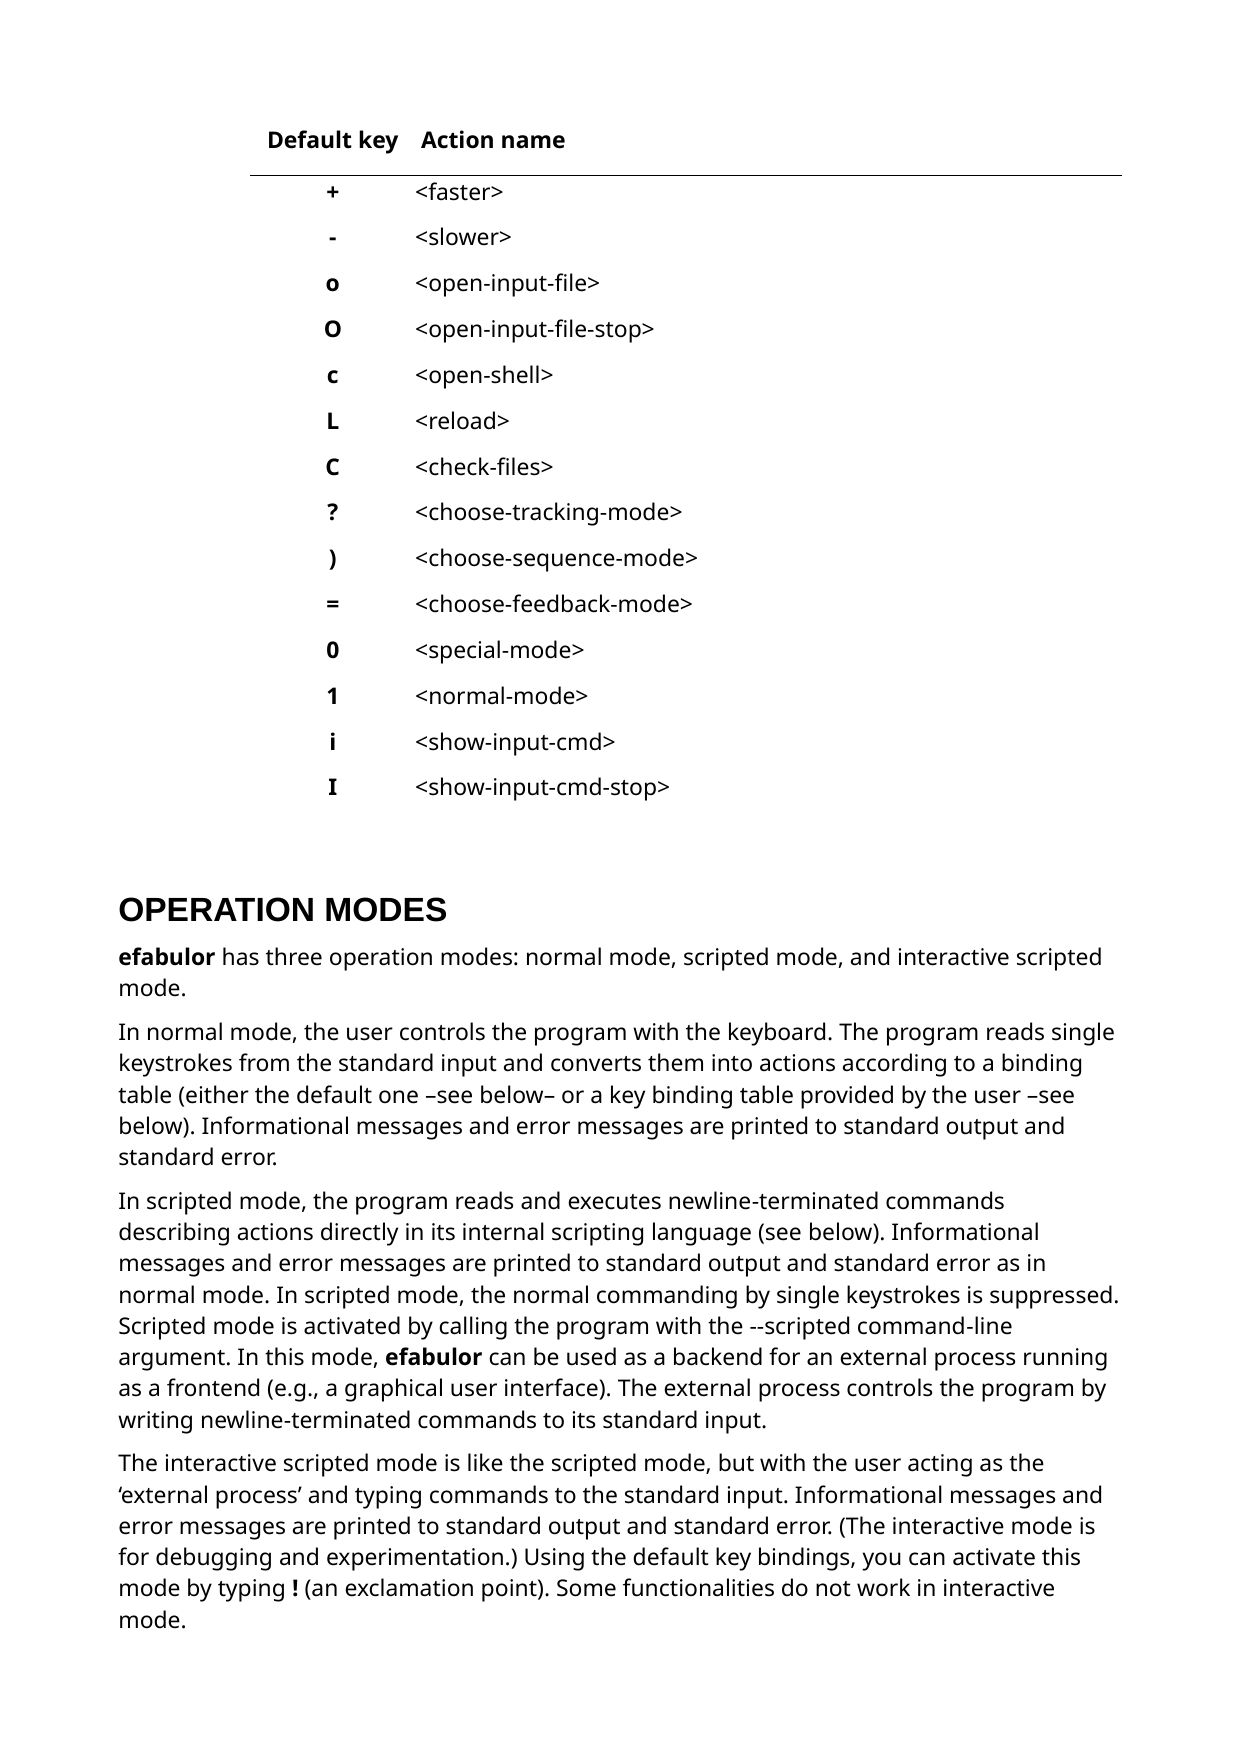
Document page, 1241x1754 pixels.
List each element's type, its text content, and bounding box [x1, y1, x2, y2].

table_cell ? [250, 496, 415, 542]
table_cell c [250, 359, 415, 404]
text In scripted mode, the program reads and executes newline‑terminated commands describing actions directly in its internal scripting language (see below). Informational messages and error messages are printed to standard output and standard error as in normal mode. In scripted mode, the normal commanding by single keystrokes is suppressed. Scripted mode is activated by calling the program with the --scripted command‑line argument. In this mode, efabulor can be used as a backend for an external process running as a frontend (e.g., a graphical user interface). The external process controls the program by writing newline‑terminated commands to its standard input. [118, 1185, 1122, 1435]
table_cell I [250, 771, 415, 817]
table_cell + [250, 176, 415, 221]
table_cell i [250, 725, 415, 771]
table_cell ) [250, 542, 415, 588]
table_cell 0 [250, 634, 415, 679]
table_cell <reload> [415, 405, 1122, 450]
table_cell C [250, 450, 415, 496]
table_cell = [250, 588, 415, 634]
table_cell L [250, 405, 415, 450]
table_cell <special-mode> [415, 634, 1122, 679]
table_cell <show-input-cmd> [415, 725, 1122, 771]
table_cell <open-input-file> [415, 267, 1122, 313]
text The interactive scripted mode is like the scripted mode, but with the user acting as the ‘external process’ and typing commands to the standard input. Informational messages and error messages are printed to standard output and standard error. (The interactive mode is for debugging and experimentation.) Using the default key bindings, you can activate this mode by typing ! (an exclamation point). Some functionalities do not work in interactive mode. [118, 1447, 1122, 1635]
table_cell <normal-mode> [415, 680, 1122, 725]
table_cell - [250, 221, 415, 267]
table_cell <faster> [415, 176, 1122, 221]
table_cell <open-input-file-stop> [415, 313, 1122, 359]
subtitle OPERATION MODES [118, 890, 1122, 929]
table_cell <choose-tracking-mode> [415, 496, 1122, 542]
table_cell <choose-feedback-mode> [415, 588, 1122, 634]
table_cell O [250, 313, 415, 359]
table_cell o [250, 267, 415, 313]
table_header Default key [250, 118, 415, 175]
table_cell 1 [250, 680, 415, 725]
table_cell <choose-sequence-mode> [415, 542, 1122, 588]
table_cell <open-shell> [415, 359, 1122, 404]
text In normal mode, the user controls the program with the keyboard. The program reads single keystrokes from the standard input and converts them into actions according to a binding table (either the default one –see below– or a key binding table provided by the user –see below). Informational messages and error messages are printed to standard output and standard error. [118, 1016, 1122, 1172]
table_header Action name [415, 118, 1122, 175]
table_cell <show-input-cmd-stop> [415, 771, 1122, 817]
table_cell <check-files> [415, 450, 1122, 496]
text efabulor has three operation modes: normal mode, scripted mode, and interactive scripted mode. [118, 941, 1122, 1004]
table_cell <slower> [415, 221, 1122, 267]
